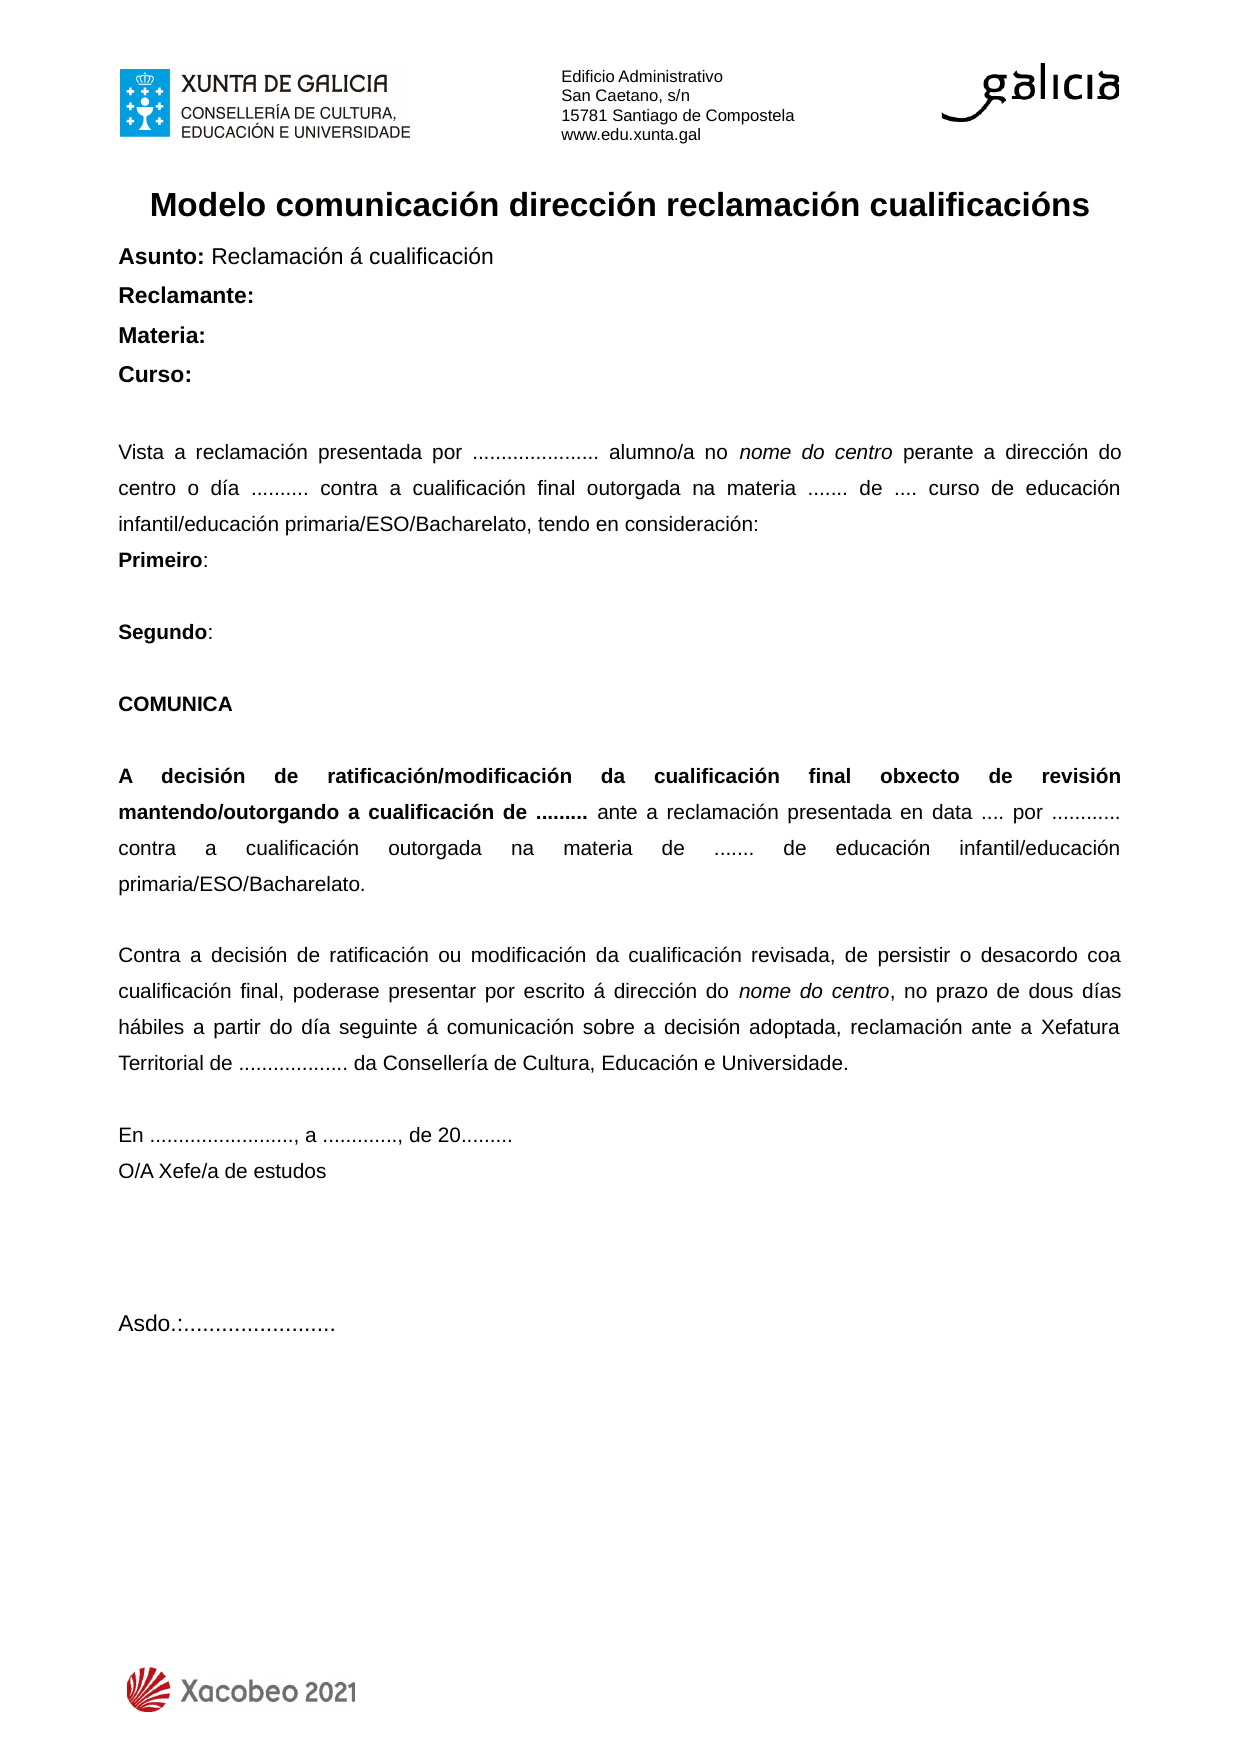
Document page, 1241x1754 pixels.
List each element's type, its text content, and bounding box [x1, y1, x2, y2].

picture [156, 103, 163, 110]
text Curso: [118, 361, 1122, 387]
text Contra a decisión de ratificación ou modificación da cualificación revisada, de persistir o desacordo coa cualificación final, poderase presentar por escrito á dirección do nome do centro, no prazo de dous días hábiles a partir do día seguinte á comunicación sobre a decisión adoptada, reclamación ante a Xefatura Territorial de ................... da Consellería de Cultura, Educación e Universidade. [118, 943, 1122, 1075]
text COMUNICA [118, 692, 1122, 716]
picture [127, 1667, 355, 1712]
picture [127, 118, 134, 124]
text Asdo.:........................ [118, 1310, 1122, 1336]
text En ........................., a ............., de 20......... [118, 1123, 1122, 1147]
picture [142, 98, 148, 105]
picture [156, 88, 163, 95]
text O/A Xefe/a de estudos [118, 1159, 1122, 1183]
picture [120, 69, 410, 138]
text Primeiro: [118, 548, 1122, 572]
text Modelo comunicación dirección reclamación cualificacións [118, 185, 1122, 223]
text Segundo: [118, 620, 1122, 644]
text Vista a reclamación presentada por ...................... alumno/a no nome do centro perante a dirección do centro o día .......... contra a cualificación final outorgada na materia ....... de .... curso de educación infantil/educación primaria/ESO/Bacharelato, tendo en consideración: [118, 440, 1122, 536]
picture [142, 88, 148, 95]
picture [137, 108, 152, 129]
text A decisión de ratificación/modificación da cualificación final obxecto de revisión mantendo/outorgando a cualificación de ......... ante a reclamación presentada en data .... por ............ contra a cualificación outorgada na materia de ....... de educación infantil/educación primaria/ESO/Bacharelato. [118, 763, 1122, 895]
text Materia: [118, 322, 1122, 348]
picture [127, 88, 134, 95]
picture [941, 63, 1119, 122]
text Asunto: Reclamación á cualificación [118, 243, 1122, 269]
picture [156, 118, 163, 124]
picture [127, 103, 134, 110]
text Reclamante: [118, 282, 1122, 308]
